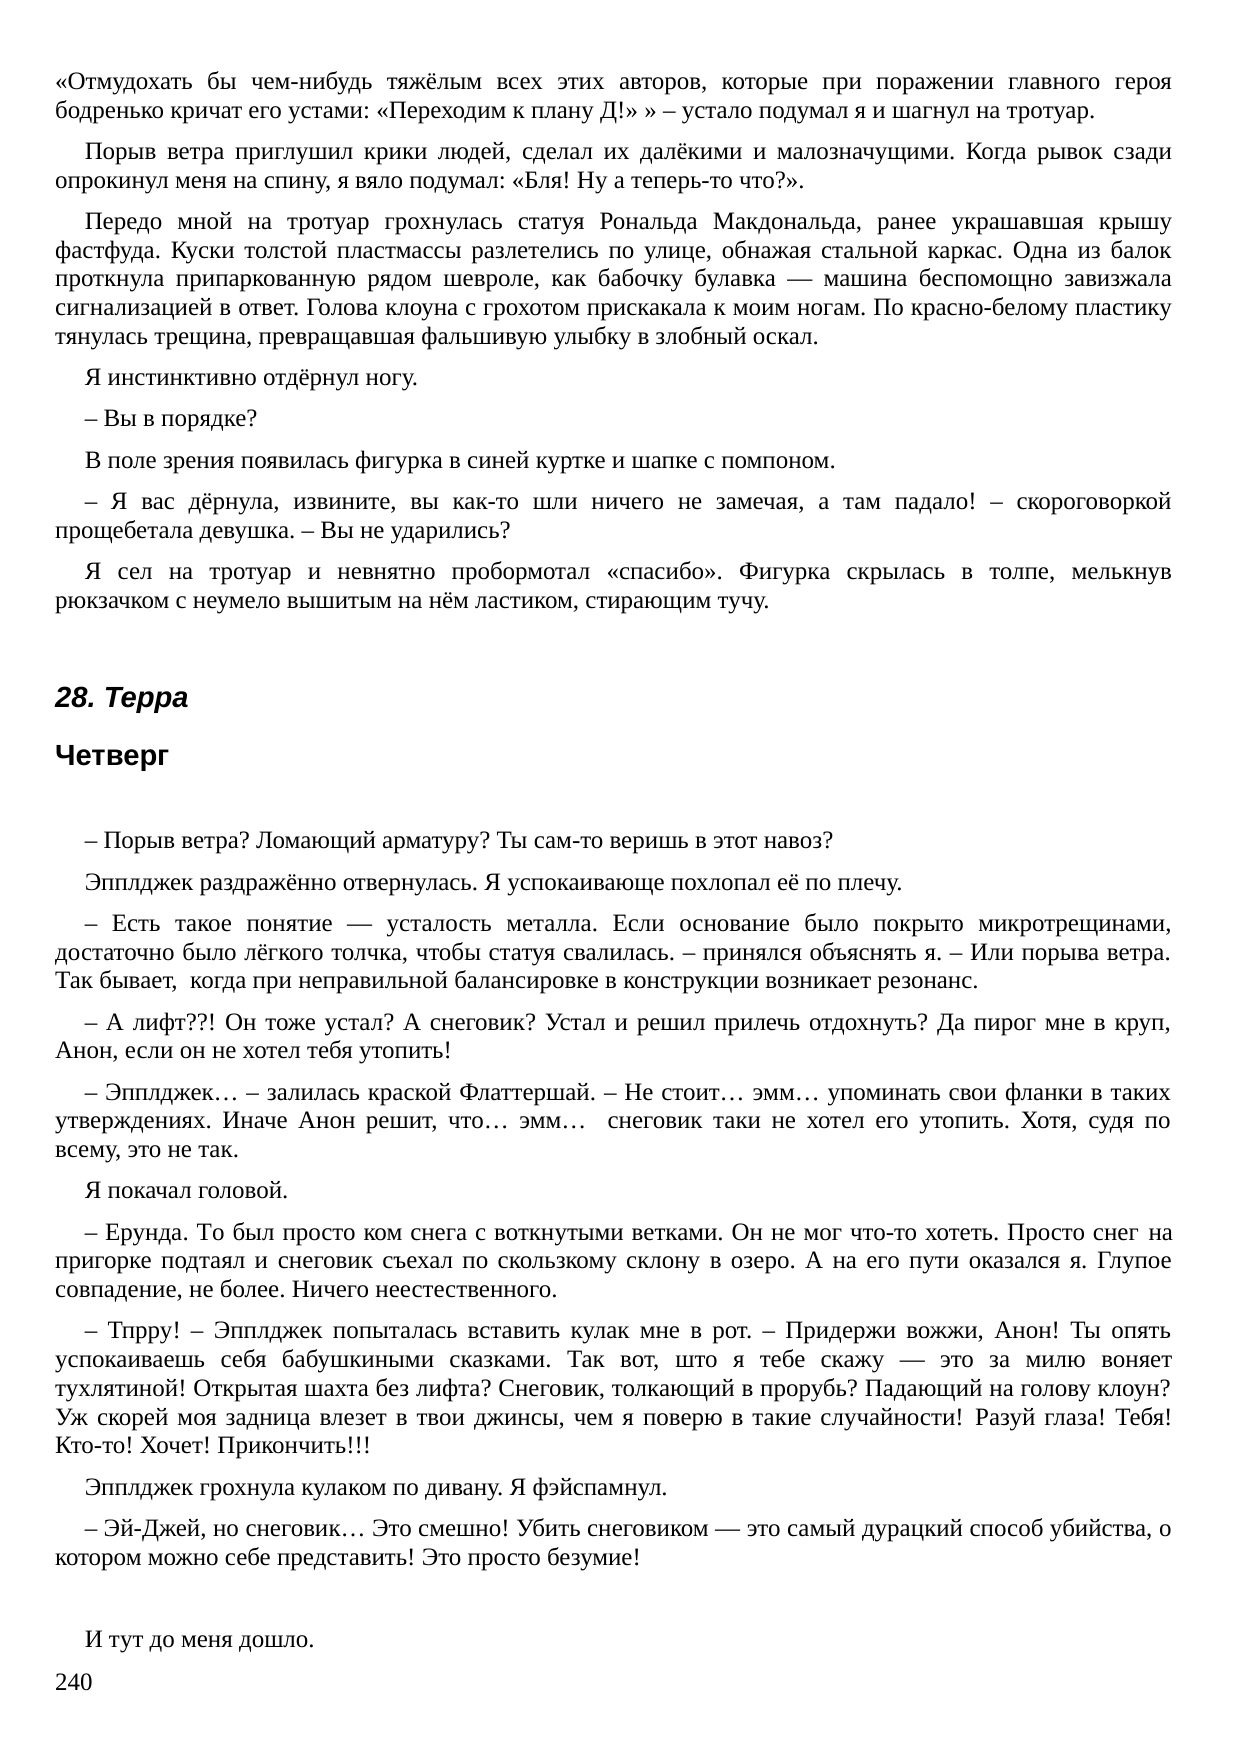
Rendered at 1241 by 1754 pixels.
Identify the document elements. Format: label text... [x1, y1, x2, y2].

text – Порыв ветра? Ломающий арматуру? Ты сам-то веришь в этот навоз? [55, 826, 1173, 854]
text Эпплджек раздражённо отвернулась. Я успокаивающе похлопал её по плечу. [55, 867, 1173, 896]
text – А лифт??! Он тоже устал? А снеговик? Устал и решил прилечь отдохнуть? Да пирог мне в круп, Анон, если он не хотел тебя утопить! [55, 1007, 1173, 1064]
text В поле зрения появилась фигурка в синей куртке и шапке с помпоном. [55, 445, 1173, 473]
text Эпплджек грохнула кулаком по дивану. Я фэйспамнул. [55, 1472, 1173, 1501]
text – Я вас дёрнула, извините, вы как-то шли ничего не замечая, а там падало! – скороговоркой прощебетала девушка. – Вы не ударились? [55, 486, 1173, 543]
text Порыв ветра приглушил крики людей, сделал их далёкими и малозначущими. Когда рывок сзади опрокинул меня на спину, я вяло подумал: «Бля! Ну а теперь-то что?». [55, 136, 1173, 193]
subtitle 28. Терра [55, 680, 1173, 713]
text «Отмудохать бы чем-нибудь тяжёлым всех этих авторов, которые при поражении главного героя бодренько кричат его устами: «Переходим к плану Д!» » – устало подумал я и шагнул на тротуар. [55, 66, 1173, 123]
text – Вы в порядке? [55, 403, 1173, 432]
text – Есть такое понятие — усталость металла. Если основание было покрыто микротрещинами, достаточно было лёгкого толчка, чтобы статуя свалилась. – принялся объяснять я. – Или порыва ветра. Так бывает, когда при неправильной балансировке в конструкции возникает резонанс. [55, 908, 1173, 994]
subtitle Четверг [55, 738, 1173, 772]
text – Ерунда. То был просто ком снега с воткнутыми ветками. Он не мог что-то хотеть. Просто снег на пригорке подтаял и снеговик съехал по скользкому склону в озеро. А на его пути оказался я. Глупое совпадение, не более. Ничего неестественного. [55, 1217, 1173, 1303]
text Я инстинктивно отдёрнул ногу. [55, 362, 1173, 391]
text – Тпрру! – Эпплджек попыталась вставить кулак мне в рот. – Придержи вожжи, Анон! Ты опять успокаиваешь себя бабушкиными сказками. Так вот, што я тебе скажу — это за милю воняет тухлятиной! Открытая шахта без лифта? Снеговик, толкающий в прорубь? Падающий на голову клоун? Уж скорей моя задница влезет в твои джинсы, чем я поверю в такие случайности! Разуй глаза! Тебя! Кто-то! Хочет! Прикончить!!! [55, 1316, 1173, 1459]
text Я покачал головой. [55, 1176, 1173, 1204]
text – Эпплджек… – залилась краской Флаттершай. – Не стоит… эмм… упоминать свои фланки в таких утверждениях. Иначе Анон решит, что… эмм… снеговик таки не хотел его утопить. Хотя, судя по всему, это не так. [55, 1077, 1173, 1163]
text Я сел на тротуар и невнятно пробормотал «спасибо». Фигурка скрылась в толпе, мелькнув рюкзачком с неумело вышитым на нём ластиком, стирающим тучу. [55, 556, 1173, 613]
text Передо мной на тротуар грохнулась статуя Рональда Макдональда, ранее украшавшая крышу фастфуда. Куски толстой пластмассы разлетелись по улице, обнажая стальной каркас. Одна из балок проткнула припаркованную рядом шевроле, как бабочку булавка — машина беспомощно завизжала сигнализацией в ответ. Голова клоуна с грохотом прискакала к моим ногам. По красно-белому пластику тянулась трещина, превращавшая фальшивую улыбку в злобный оскал. [55, 206, 1173, 350]
text – Эй-Джей, но снеговик… Это смешно! Убить снеговиком — это самый дурацкий способ убийства, о котором можно себе представить! Это просто безумие! [55, 1513, 1173, 1571]
text И тут до меня дошло. [55, 1624, 1173, 1653]
